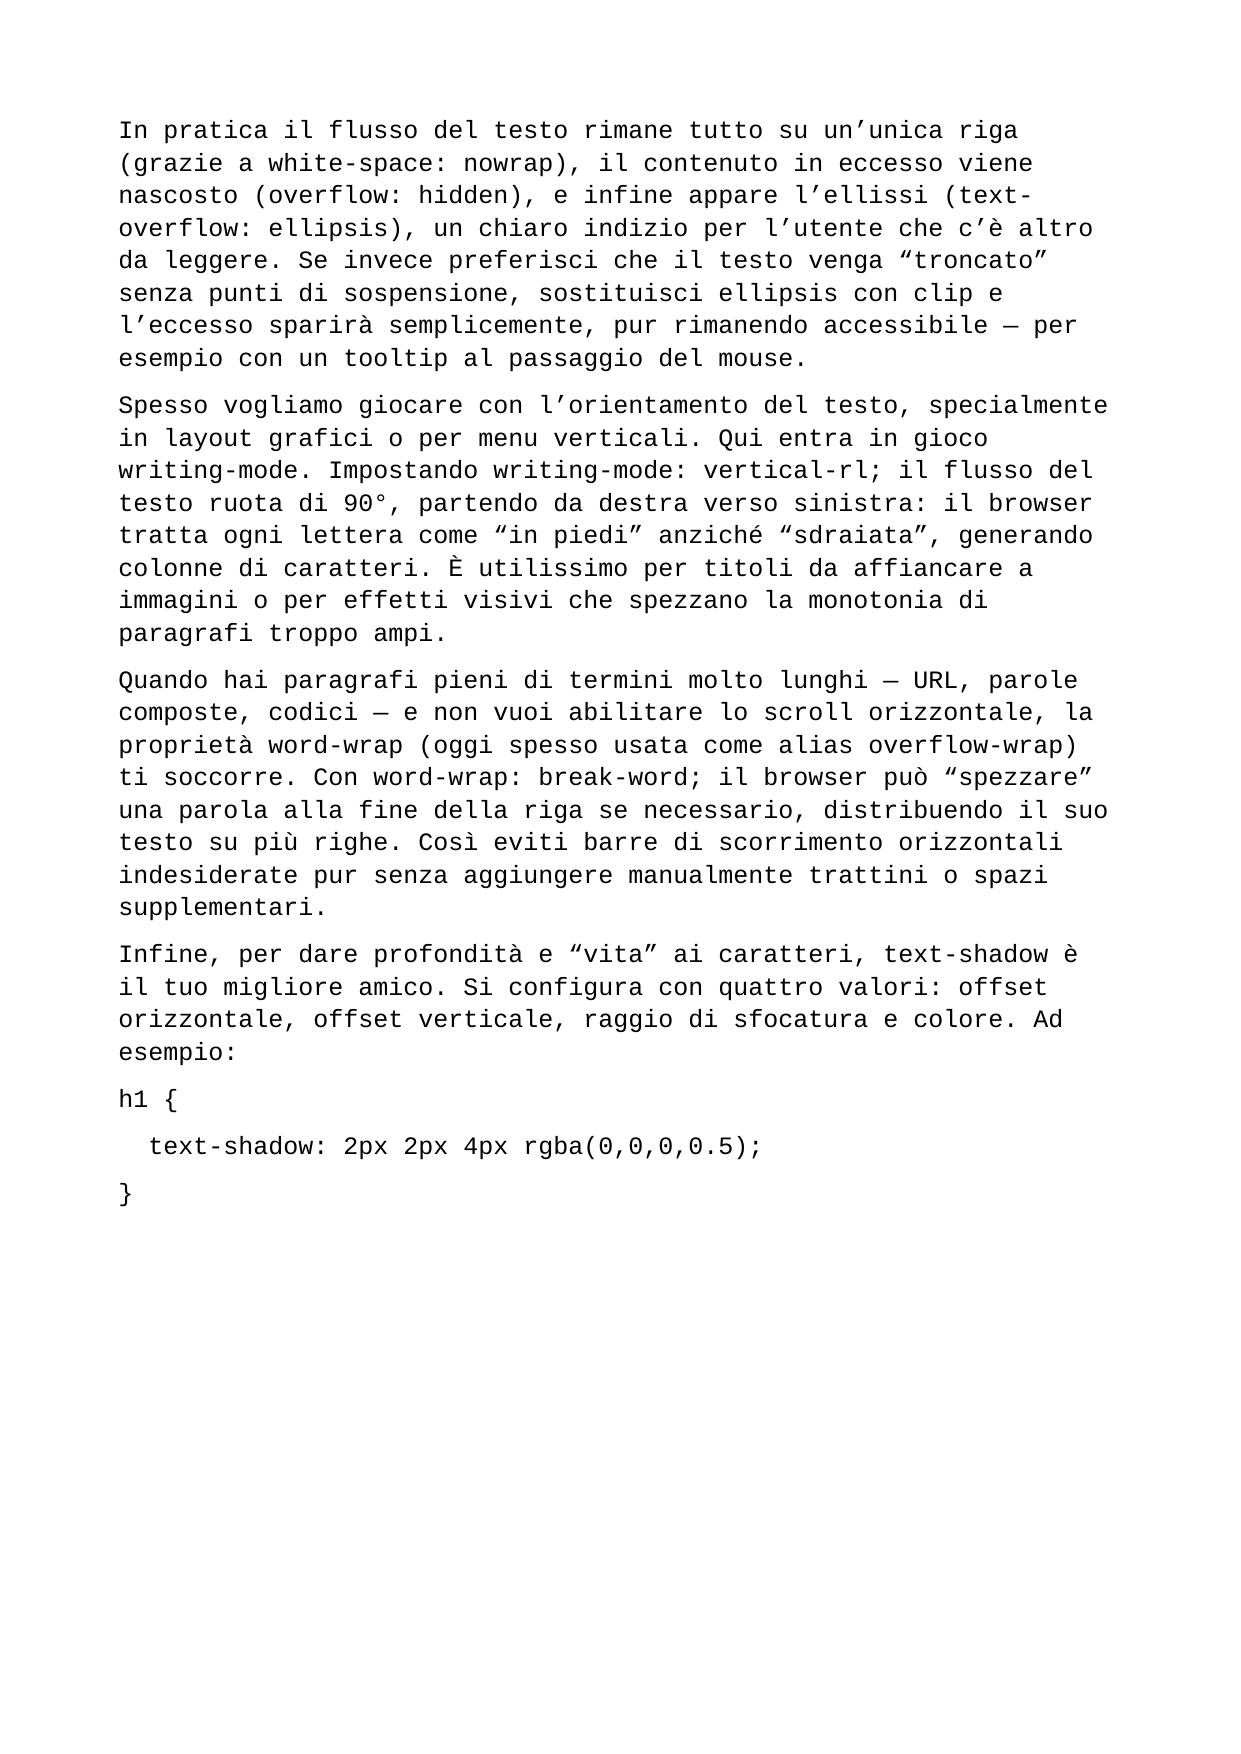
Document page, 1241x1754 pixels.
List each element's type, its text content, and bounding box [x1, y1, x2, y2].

text Quando hai paragrafi pieni di termini molto lunghi — URL, parole composte, codici — e non vuoi abilitare lo scroll orizzontale, la proprietà word-wrap (oggi spesso usata come alias overflow-wrap) ti soccorre. Con word-wrap: break-word; il browser può “spezzare” una parola alla fine della riga se necessario, distribuendo il suo testo su più righe. Così eviti barre di scorrimento orizzontali indesiderate pur senza aggiungere manualmente trattini o spazi supplementari. [118, 667, 1122, 923]
text h1 { [118, 1086, 1122, 1115]
text } [118, 1181, 1122, 1209]
text In pratica il flusso del testo rimane tutto su un’unica riga (grazie a white-space: nowrap), il contenuto in eccesso viene nascosto (overflow: hidden), e infine appare l’ellissi (text-overflow: ellipsis), un chiaro indizio per l’utente che c’è altro da leggere. Se invece preferisci che il testo venga “troncato” senza punti di sospensione, sostituisci ellipsis con clip e l’eccesso sparirà semplicemente, pur rimanendo accessibile — per esempio con un tooltip al passaggio del mouse. [118, 118, 1122, 374]
text Spesso vogliamo giocare con l’orientamento del testo, specialmente in layout grafici o per menu verticali. Qui entra in gioco writing-mode. Impostando writing-mode: vertical-rl; il flusso del testo ruota di 90°, partendo da destra verso sinistra: il browser tratta ogni lettera come “in piedi” anziché “sdraiata”, generando colonne di caratteri. È utilissimo per titoli da affiancare a immagini o per effetti visivi che spezzano la monotonia di paragrafi troppo ampi. [118, 393, 1122, 648]
text Infine, per dare profondità e “vita” ai caratteri, text-shadow è il tuo migliore amico. Si configura con quattro valori: offset orizzontale, offset verticale, raggio di sfocatura e colore. Ad esempio: [118, 942, 1122, 1068]
text text-shadow: 2px 2px 4px rgba(0,0,0,0.5); [118, 1133, 1122, 1162]
